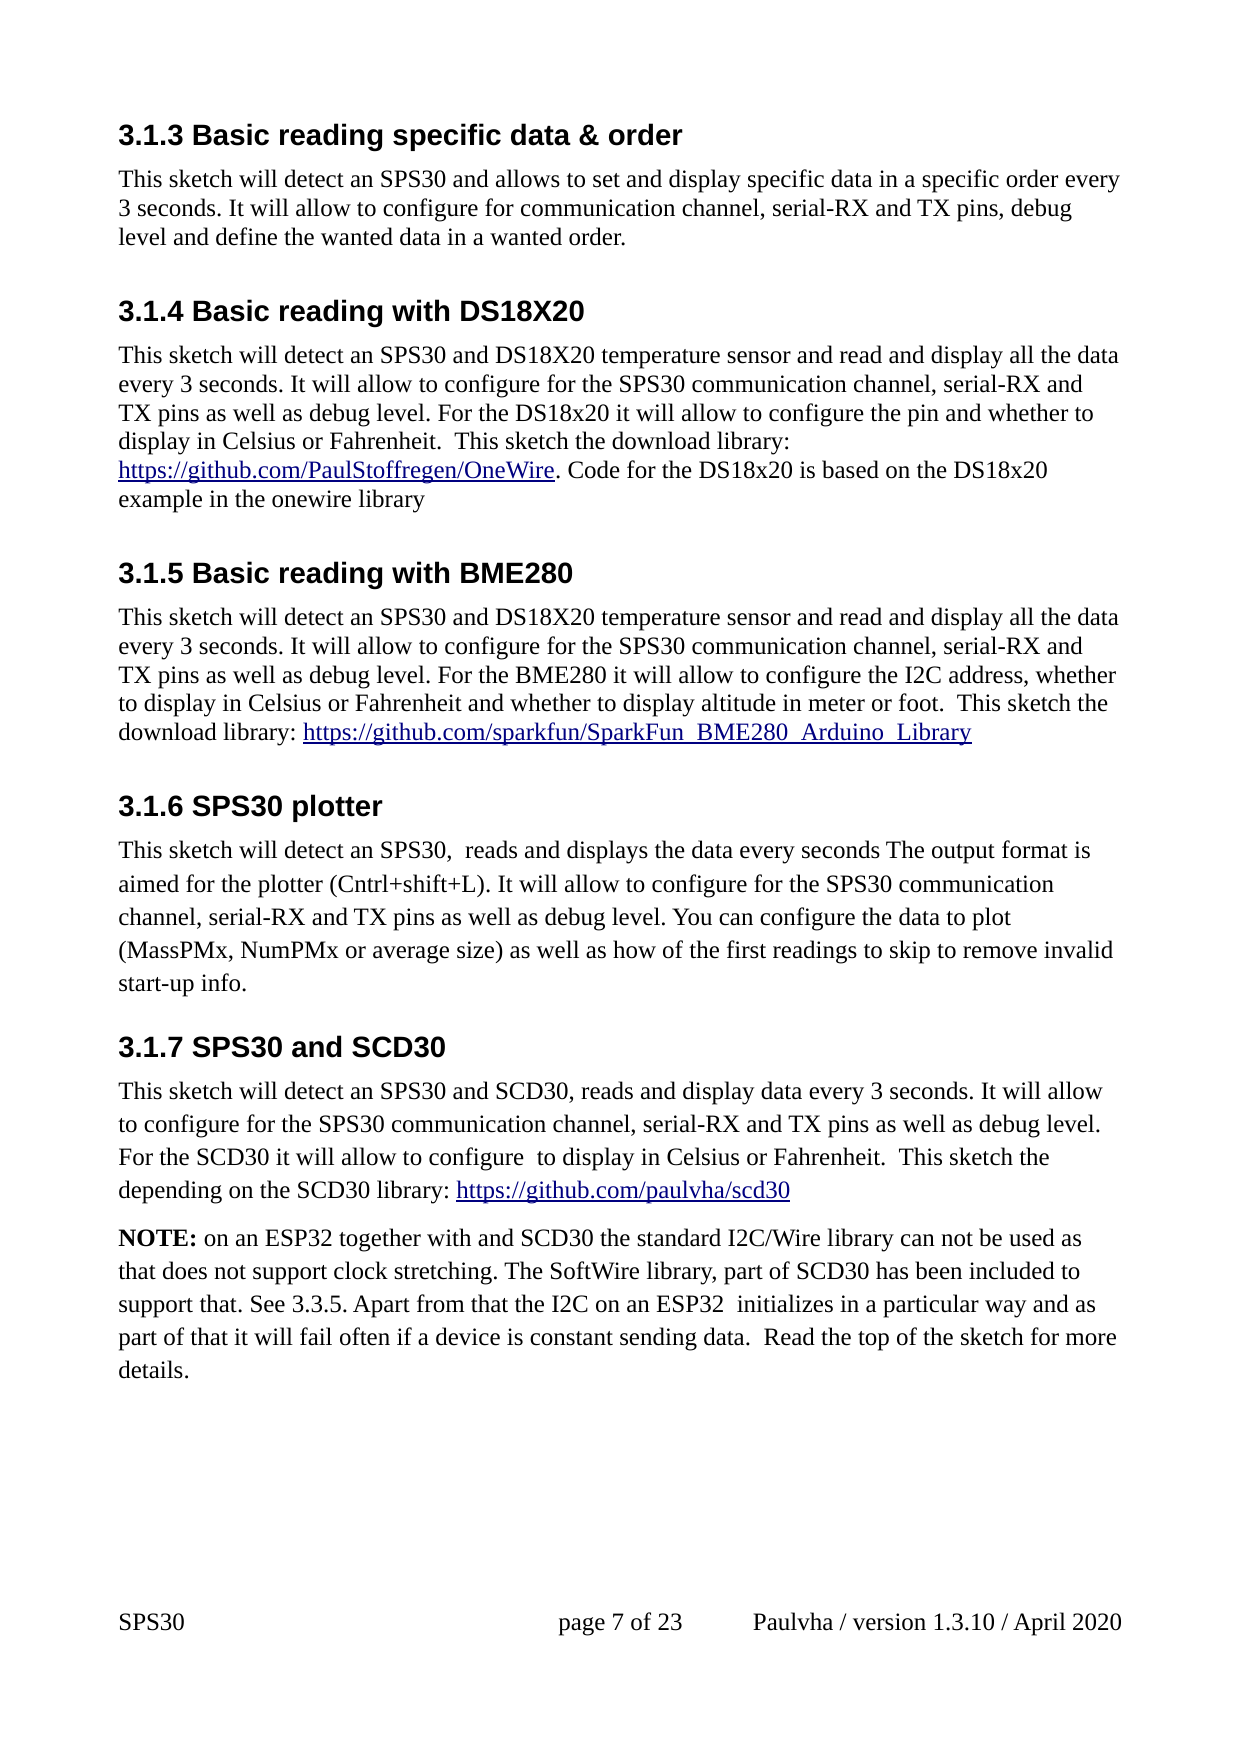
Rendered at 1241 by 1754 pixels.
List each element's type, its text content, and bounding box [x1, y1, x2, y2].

text This sketch will detect an SPS30, reads and displays the data every seconds The output format is aimed for the plotter (Cntrl+shift+L). It will allow to configure for the SPS30 communication channel, serial-RX and TX pins as well as debug level. You can configure the data to plot (MassPMx, NumPMx or average size) as well as how of the first readings to skip to remove invalid start-up info. [118, 836, 1122, 996]
subtitle 3.1.5 Basic reading with BME280 [118, 556, 1122, 590]
subtitle 3.1.3 Basic reading specific data & order [118, 118, 1122, 152]
text This sketch will detect an SPS30 and DS18X20 temperature sensor and read and display all the data every 3 seconds. It will allow to configure for the SPS30 communication channel, serial-RX and TX pins as well as debug level. For the BME280 it will allow to configure the I2C address, whether to display in Celsius or Fahrenheit and whether to display altitude in meter or foot. This sketch the download library: https://github.com/sparkfun/SparkFun_BME280_Arduino_Library [118, 602, 1122, 746]
subtitle 3.1.6 SPS30 plotter [118, 789, 1122, 823]
text This sketch will detect an SPS30 and allows to set and display specific data in a specific order every 3 seconds. It will allow to configure for communication channel, serial-RX and TX pins, debug level and define the wanted data in a wanted order. [118, 164, 1122, 251]
subtitle 3.1.7 SPS30 and SCD30 [118, 1030, 1122, 1064]
text NOTE: on an ESP32 together with and SCD30 the standard I2C/Wire library can not be used as that does not support clock stretching. The SoftWire library, part of SCD30 has been included to support that. See 3.3.5. Apart from that the I2C on an ESP32 initializes in a particular way and as part of that it will fail often if a device is constant sending data. Read the top of the sketch for more details. [118, 1223, 1122, 1384]
text This sketch will detect an SPS30 and SCD30, reads and display data every 3 seconds. It will allow to configure for the SPS30 communication channel, serial-RX and TX pins as well as debug level. For the SCD30 it will allow to configure to display in Celsius or Fahrenheit. This sketch the depending on the SCD30 library: https://github.com/paulvha/scd30 [118, 1076, 1122, 1204]
subtitle 3.1.4 Basic reading with DS18X20 [118, 294, 1122, 328]
text This sketch will detect an SPS30 and DS18X20 temperature sensor and read and display all the data every 3 seconds. It will allow to configure for the SPS30 communication channel, serial-RX and TX pins as well as debug level. For the DS18x20 it will allow to configure the pin and whether to display in Celsius or Fahrenheit. This sketch the download library: https://github.com/PaulStoffregen/OneWire. Code for the DS18x20 is based on the DS18x20 example in the onewire library [118, 340, 1122, 513]
